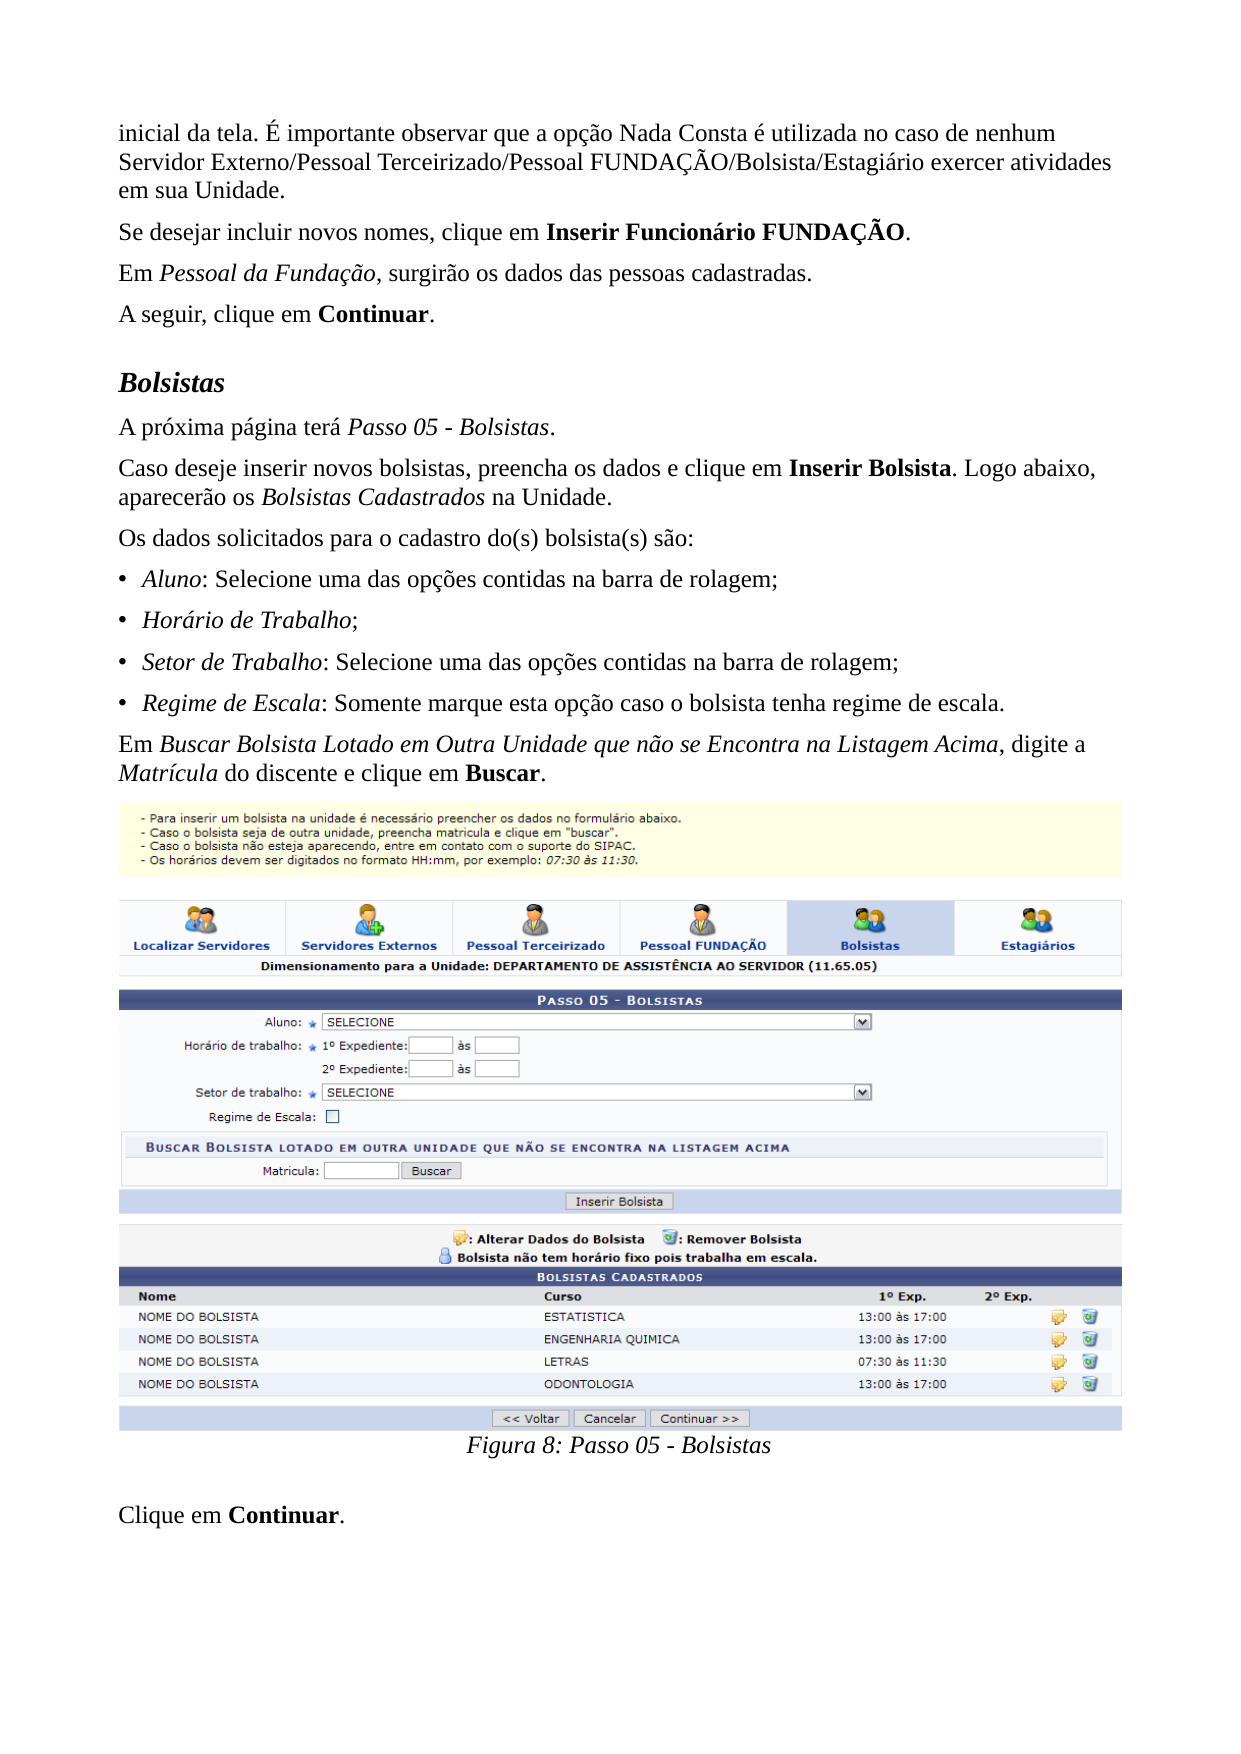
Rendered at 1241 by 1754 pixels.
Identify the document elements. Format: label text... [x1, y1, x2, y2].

text A seguir, clique em Continuar. [118, 299, 1122, 328]
text Caso deseje inserir novos bolsistas, preencha os dados e clique em Inserir Bolsista. Logo abaixo, aparecerão os Bolsistas Cadastrados na Unidade. [118, 453, 1122, 510]
list Horário de Trabalho; [118, 605, 1122, 634]
text Em Pessoal da Fundação, surgirão os dados das pessoas cadastradas. [118, 258, 1122, 287]
text A próxima página terá Passo 05 - Bolsistas. [118, 412, 1122, 440]
text Em Buscar Bolsista Lotado em Outra Unidade que não se Encontra na Listagem Acima, digite a Matrícula do discente e clique em Buscar. [118, 729, 1122, 787]
text Clique em Continuar. [118, 1500, 1122, 1529]
subtitle Bolsistas [118, 366, 1122, 399]
list Setor de Trabalho: Selecione uma das opções contidas na barra de rolagem; [118, 647, 1122, 675]
text inicial da tela. É importante observar que a opção Nada Consta é utilizada no caso de nenhum Servidor Externo/Pessoal Terceirizado/Pessoal FUNDAÇÃO/Bolsista/Estagiário exercer atividades em sua Unidade. [118, 118, 1122, 204]
picture [118, 799, 1123, 1431]
list Regime de Escala: Somente marque esta opção caso o bolsista tenha regime de escala. [118, 688, 1122, 717]
text Os dados solicitados para o cadastro do(s) bolsista(s) são: [118, 523, 1122, 552]
text Figura 8: Passo 05 - Bolsistas [118, 1431, 1122, 1459]
text Se desejar incluir novos nomes, clique em Inserir Funcionário FUNDAÇÃO. [118, 217, 1122, 246]
list Aluno: Selecione uma das opções contidas na barra de rolagem; [118, 564, 1122, 593]
